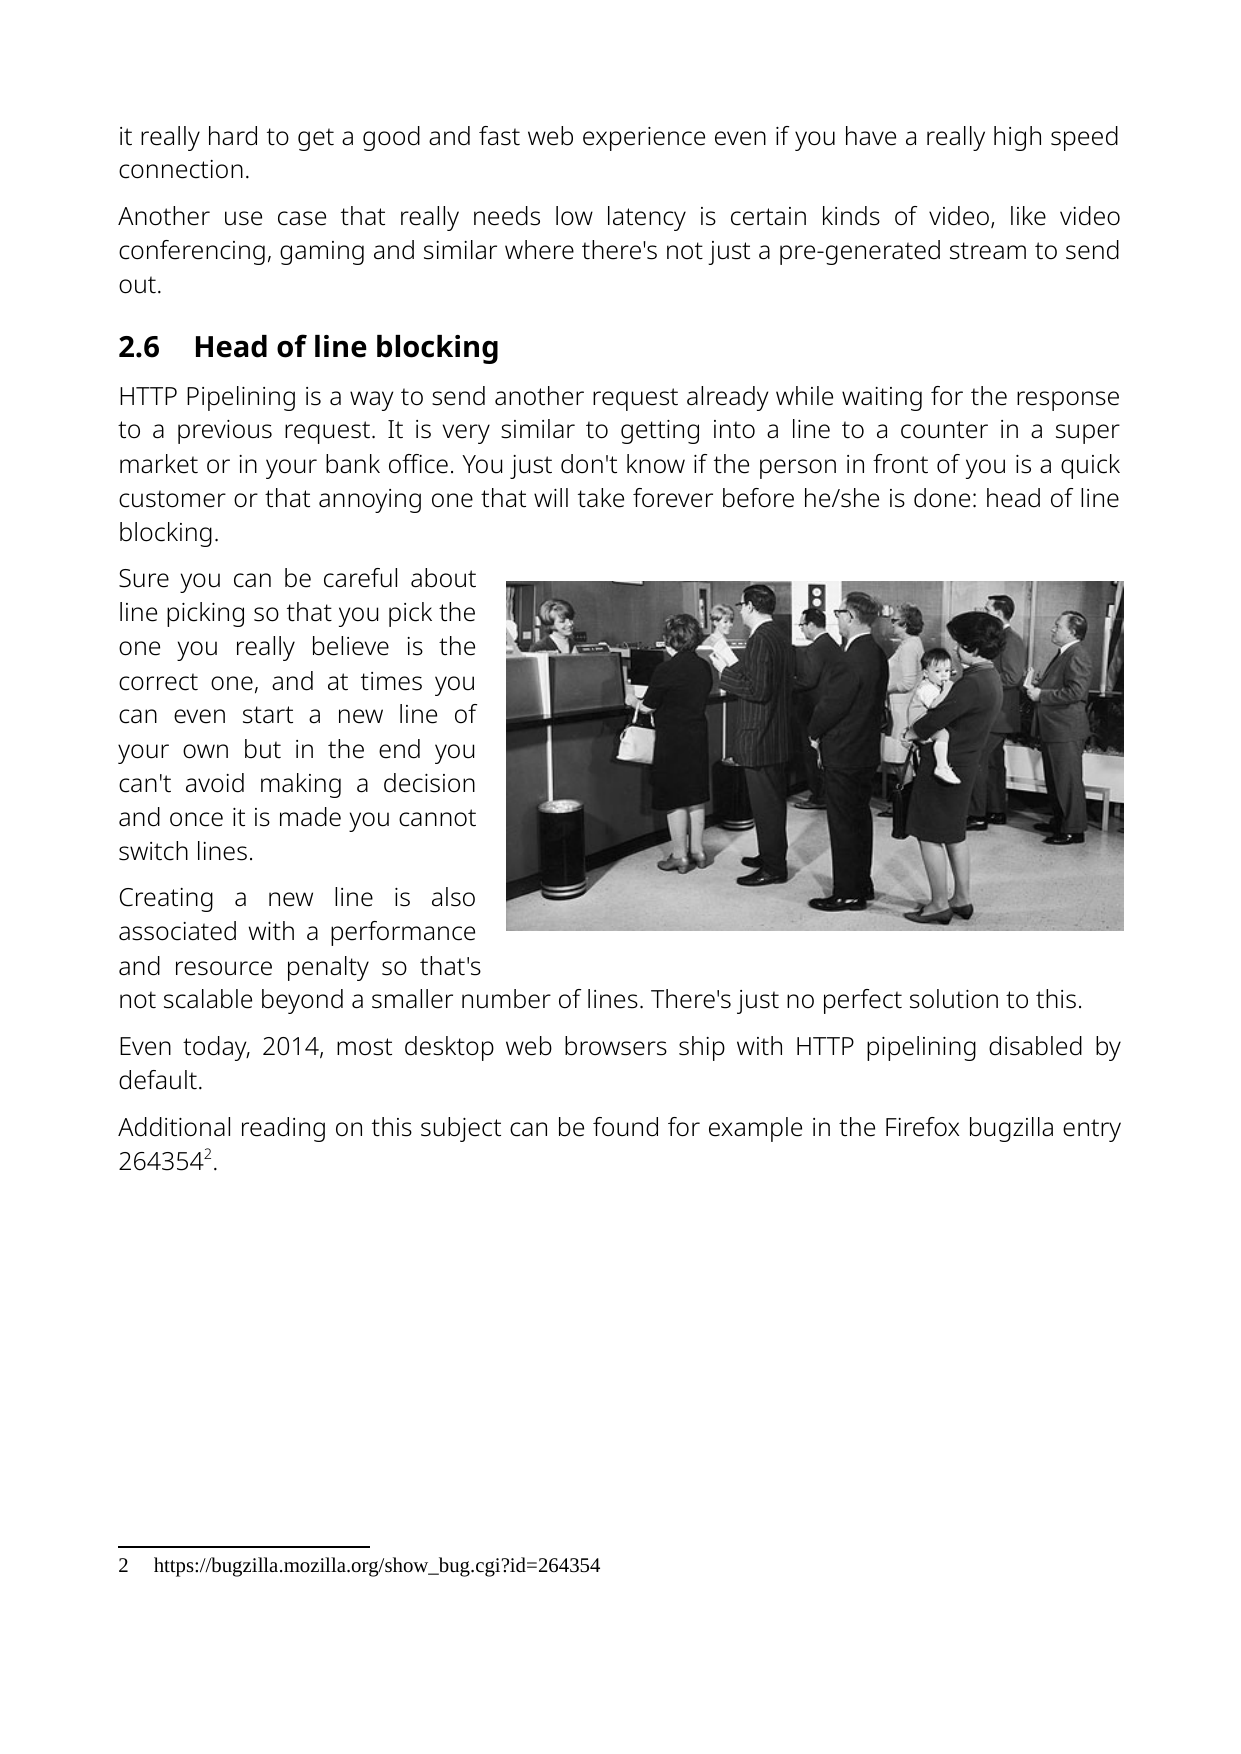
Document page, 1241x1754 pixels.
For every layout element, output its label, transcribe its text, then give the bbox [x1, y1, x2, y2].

text HTTP Pipelining is a way to send another request already while waiting for the response to a previous request. It is very similar to getting into a line to a counter in a super market or in your bank office. You just don't know if the person in front of you is a quick customer or that annoying one that will take forever before he/she is done: head of line blocking. [118, 378, 1122, 548]
text https://bugzilla.mozilla.org/show_bug.cgi?id=264354 [118, 1553, 1122, 1577]
text Sure you can be careful about line picking so that you pick the one you really believe is the correct one, and at times you can even start a new line of your own but in the end you can't avoid making a decision and once it is made you cannot switch lines. [118, 561, 1122, 867]
subtitle Head of line blocking [118, 326, 1122, 366]
picture [506, 581, 1124, 931]
text Additional reading on this subject can be found for example in the Firefox bugzilla entry 264354. [118, 1109, 1122, 1177]
text Another use case that really needs low latency is certain kinds of video, like video conferencing, gaming and similar where there's not just a pre-generated stream to send out. [118, 199, 1122, 301]
text Creating a new line is also associated with a performance and resource penalty so that's not scalable beyond a smaller number of lines. There's just no perfect solution to this. [118, 880, 1122, 1016]
text Even today, 2014, most desktop web browsers ship with HTTP pipelining disabled by default. [118, 1029, 1122, 1097]
text it really hard to get a good and fast web experience even if you have a really high speed connection. [118, 118, 1122, 186]
